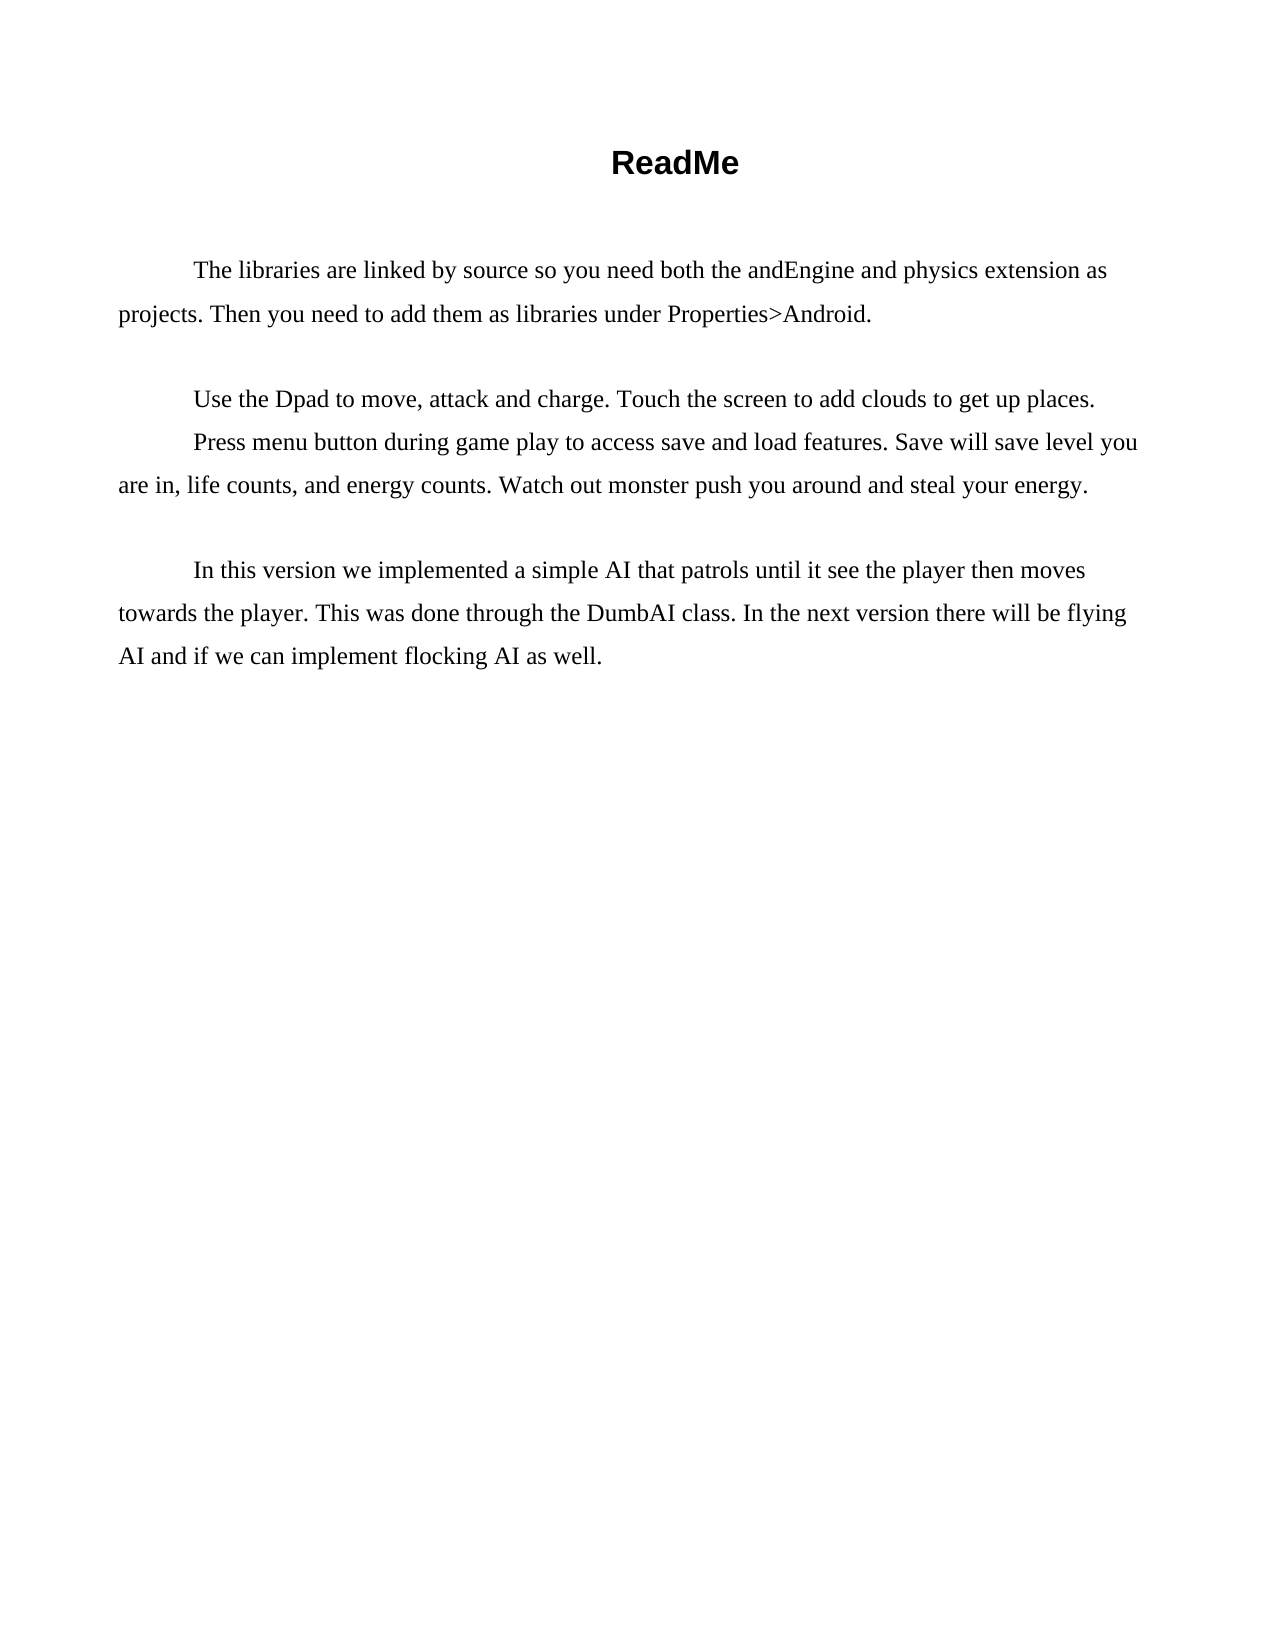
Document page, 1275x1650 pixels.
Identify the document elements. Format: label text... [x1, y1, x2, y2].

text Press menu button during game play to access save and load features. Save will save level you are in, life counts, and energy counts. Watch out monster push you around and steal your energy. [118, 427, 1157, 499]
text In this version we implemented a simple AI that patrols until it see the player then moves towards the player. This was done through the DumbAI class. In the next version there will be flying AI and if we can implement flocking AI as well. [118, 555, 1157, 670]
text Use the Dpad to move, attack and charge. Touch the screen to add clouds to get up places. [118, 384, 1157, 412]
subtitle ReadMe [118, 143, 1157, 182]
text The libraries are linked by source so you need both the andEngine and physics extension as projects. Then you need to add them as libraries under Properties>Android. [118, 256, 1157, 327]
